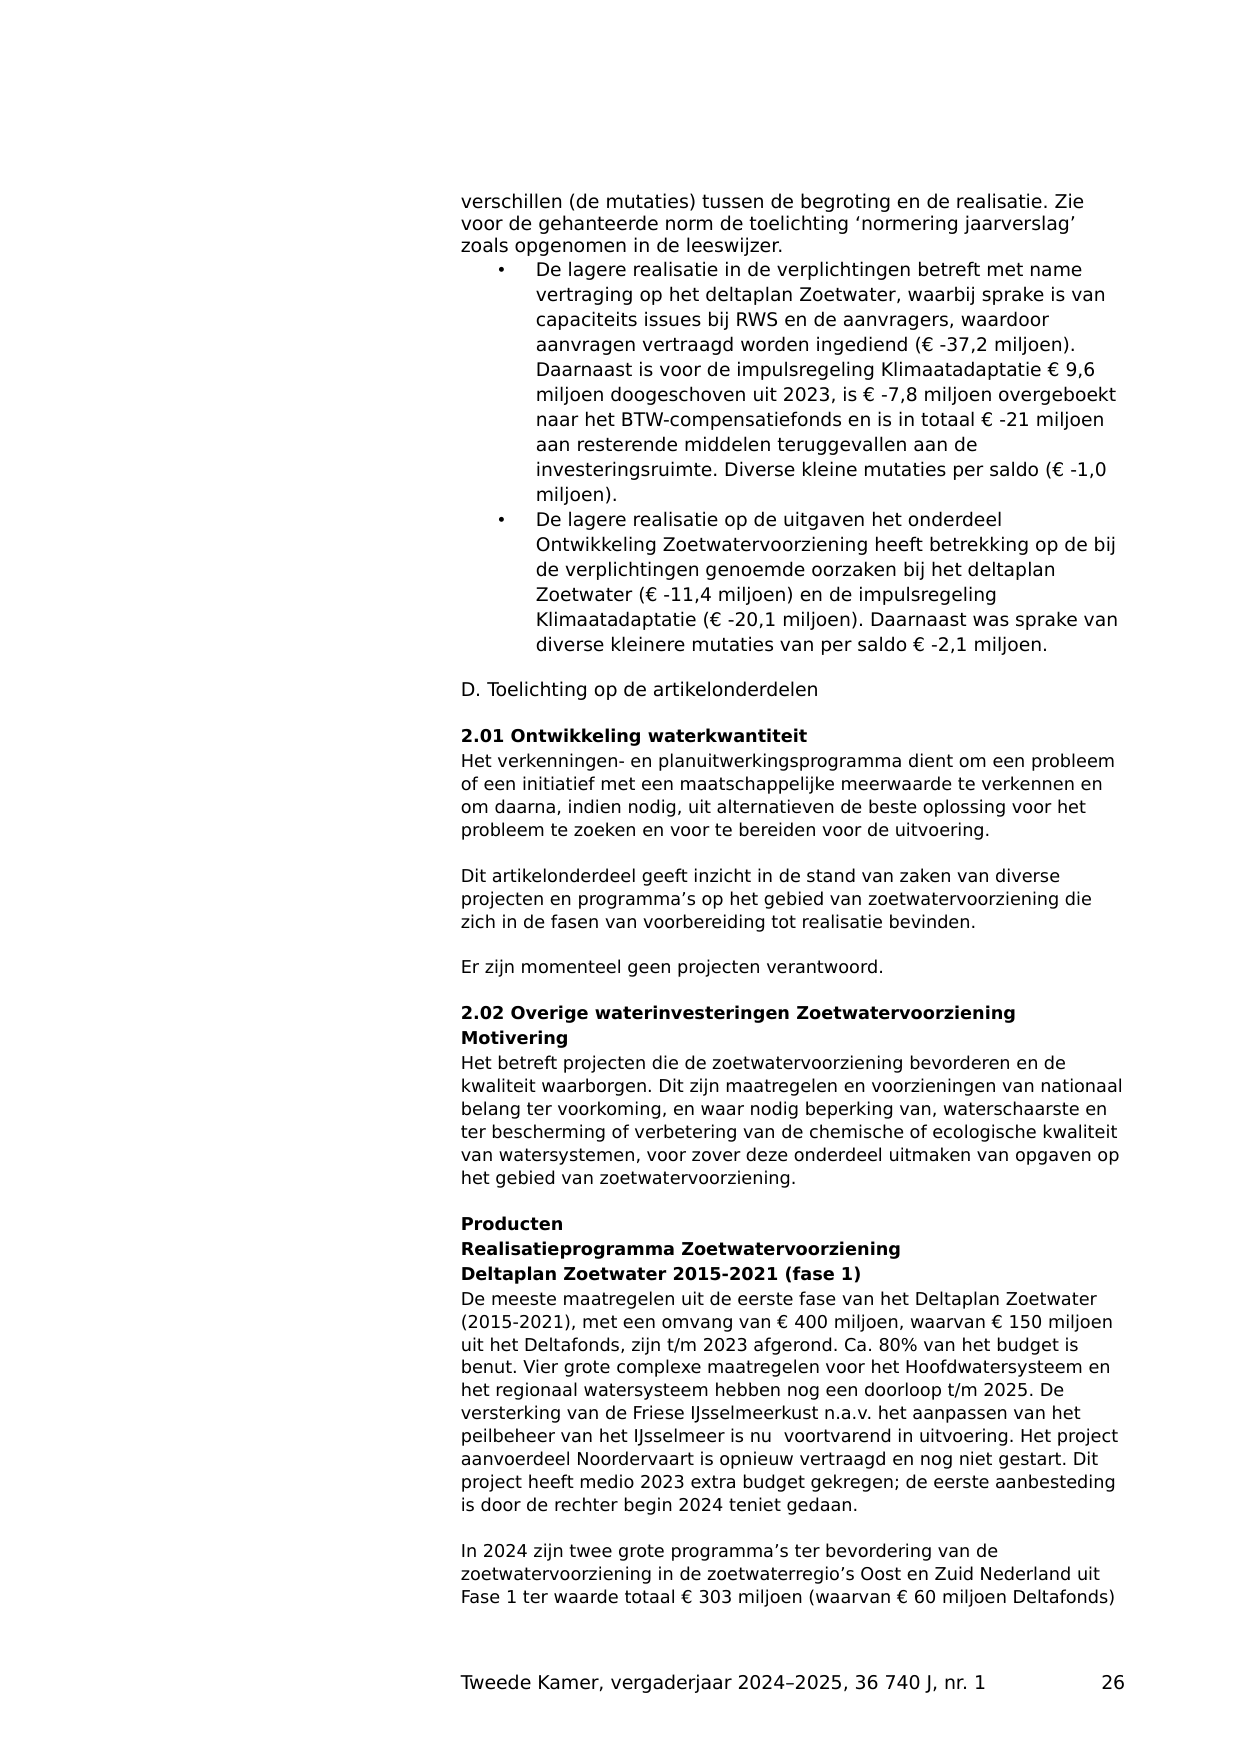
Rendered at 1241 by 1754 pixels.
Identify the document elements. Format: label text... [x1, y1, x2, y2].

list De lagere realisatie in de verplichtingen betreft met name vertraging op het deltaplan Zoetwater, waarbij sprake is van capaciteits issues bij RWS en de aanvragers, waardoor aanvragen vertraagd worden ingediend (€ -37,2 miljoen). Daarnaast is voor de impulsregeling Klimaatadaptatie € 9,6 miljoen doogeschoven uit 2023, is € -7,8 miljoen overgeboekt naar het BTW-compensatiefonds en is in totaal € -21 miljoen aan resterende middelen teruggevallen aan de investeringsruimte. Diverse kleine mutaties per saldo (€ -1,0 miljoen). [498, 257, 1125, 507]
text Motivering [461, 1026, 1125, 1049]
title D. Toelichting op de artikelonderdelen [461, 679, 1125, 701]
text Het verkenningen- en planuitwerkingsprogramma dient om een probleem of een initiatief met een maatschappelijke meerwaarde te verkennen en om daarna, indien nodig, uit alternatieven de beste oplossing voor het probleem te zoeken en voor te bereiden voor de uitvoering. [461, 749, 1125, 841]
text Er zijn momenteel geen projecten verantwoord. [461, 956, 1125, 978]
text Realisatieprogramma Zoetwatervoorziening [461, 1237, 1125, 1260]
text Het betreft projecten die de zoetwatervoorziening bevorderen en de kwaliteit waarborgen. Dit zijn maatregelen en voorzieningen van nationaal belang ter voorkoming, en waar nodig beperking van, waterschaarste en ter bescherming of verbetering van de chemische of ecologische kwaliteit van watersystemen, voor zover deze onderdeel uitmaken van opgaven op het gebied van zoetwatervoorziening. [461, 1051, 1125, 1189]
text Dit artikelonderdeel geeft inzicht in de stand van zaken van diverse projecten en programma’s op het gebied van zoetwatervoorziening die zich in de fasen van voorbereiding tot realisatie bevinden. [461, 864, 1125, 933]
text Deltaplan Zoetwater 2015-2021 (fase 1) [461, 1262, 1125, 1285]
list De lagere realisatie op de uitgaven het onderdeel Ontwikkeling Zoetwatervoorziening heeft betrekking op de bij de verplichtingen genoemde oorzaken bij het deltaplan Zoetwater (€ -11,4 miljoen) en de impulsregeling Klimaatadaptatie (€ -20,1 miljoen). Daarnaast was sprake van diverse kleinere mutaties van per saldo € -2,1 miljoen. [498, 507, 1125, 657]
text 2.01 Ontwikkeling waterkwantiteit [461, 724, 1125, 747]
text De meeste maatregelen uit de eerste fase van het Deltaplan Zoetwater (2015-2021), met een omvang van € 400 miljoen, waarvan € 150 miljoen uit het Deltafonds, zijn t/m 2023 afgerond. Ca. 80% van het budget is benut. Vier grote complexe maatregelen voor het Hoofdwatersysteem en het regionaal watersysteem hebben nog een doorloop t/m 2025. De versterking van de Friese IJsselmeerkust n.a.v. het aanpassen van het peilbeheer van het IJsselmeer is nu voortvarend in uitvoering. Het project aanvoerdeel Noordervaart is opnieuw vertraagd en nog niet gestart. Dit project heeft medio 2023 extra budget gekregen; de eerste aanbesteding is door de rechter begin 2024 teniet gedaan. [461, 1287, 1125, 1516]
text verschillen (de mutaties) tussen de begroting en de realisatie. Zie voor de gehanteerde norm de toelichting ‘normering jaarverslag’ zoals opgenomen in de leeswijzer. [461, 191, 1125, 257]
text Producten [461, 1212, 1125, 1235]
text In 2024 zijn twee grote programma’s ter bevordering van de zoetwatervoorziening in de zoetwaterregio’s Oost en Zuid Nederland uit Fase 1 ter waarde totaal € 303 miljoen (waarvan € 60 miljoen Deltafonds) [461, 1539, 1125, 1608]
text 2.02 Overige waterinvesteringen Zoetwatervoorziening [461, 1001, 1125, 1024]
